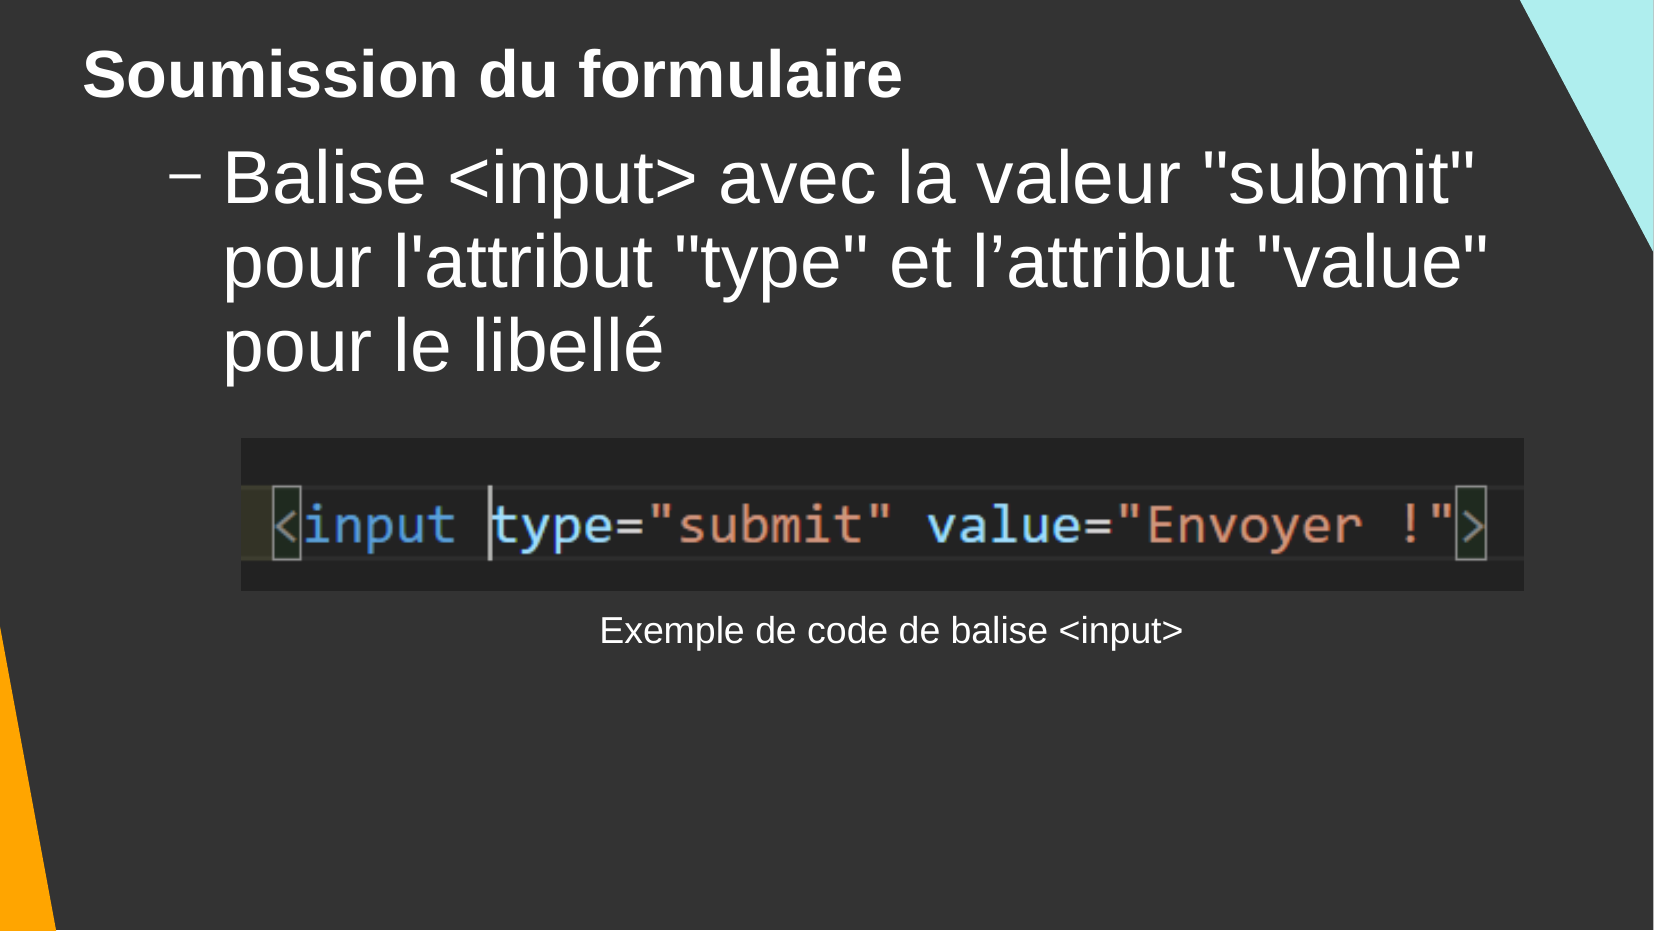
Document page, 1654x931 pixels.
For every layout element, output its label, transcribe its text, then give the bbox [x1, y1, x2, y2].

picture [241, 438, 1524, 591]
text_box Exemple de code de balise <input> [307, 602, 1477, 662]
text_box [1519, 0, 1654, 254]
list Balise <input> avec la valeur "submit" pour l'attribut "type" et l’attribut "value" pour le libellé [80, 135, 1605, 414]
title Soumission du formulaire [82, 37, 1571, 114]
text_box [0, 626, 57, 931]
